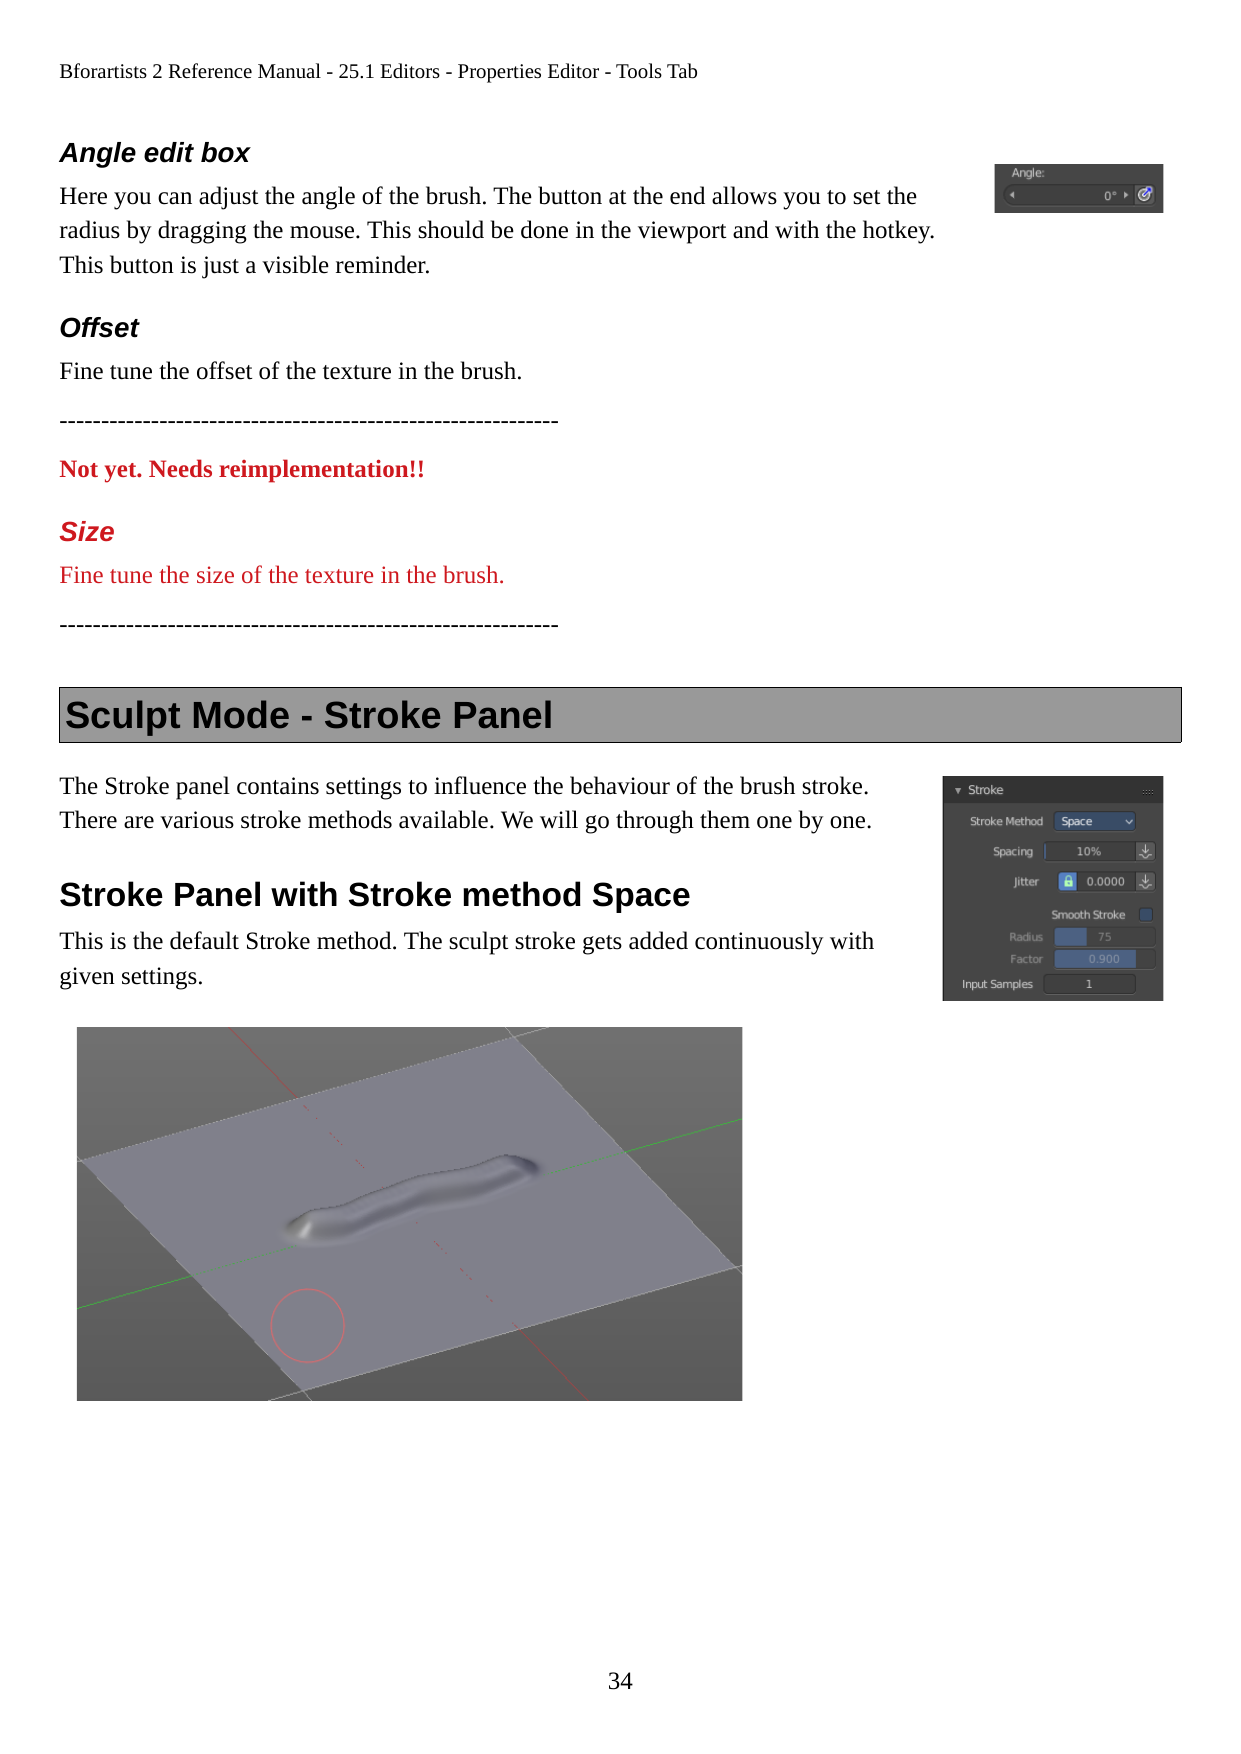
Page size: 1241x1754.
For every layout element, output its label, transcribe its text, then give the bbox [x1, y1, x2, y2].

text Not yet. Needs reimplementation!! [59, 454, 1181, 483]
text Fine tune the offset of the texture in the brush. [59, 356, 1181, 385]
picture [942, 776, 1164, 1001]
subtitle Offset [59, 312, 1181, 343]
text Fine tune the size of the texture in the brush. [59, 560, 1181, 589]
picture [76, 1027, 743, 1401]
subtitle Stroke Panel with Stroke method Space [59, 875, 942, 914]
text This is the default Stroke method. The sculpt stroke gets added continuously with given settings. [59, 926, 942, 990]
text Here you can adjust the angle of the brush. The button at the end allows you to set the radius by dragging the mouse. This should be done in the viewport and with the hotkey. This button is just a visible reminder. [59, 181, 1181, 279]
table_header Sculpt Mode - Stroke Panel [60, 688, 1181, 742]
picture [994, 164, 1164, 213]
text ------------------------------------------------------------ [59, 609, 1181, 638]
text The Stroke panel contains settings to influence the behaviour of the brush stroke. There are various stroke methods available. We will go through them one by one. [59, 771, 1181, 834]
subtitle Size [59, 516, 1181, 547]
text ------------------------------------------------------------ [59, 405, 1181, 434]
subtitle Angle edit box [59, 137, 1181, 168]
